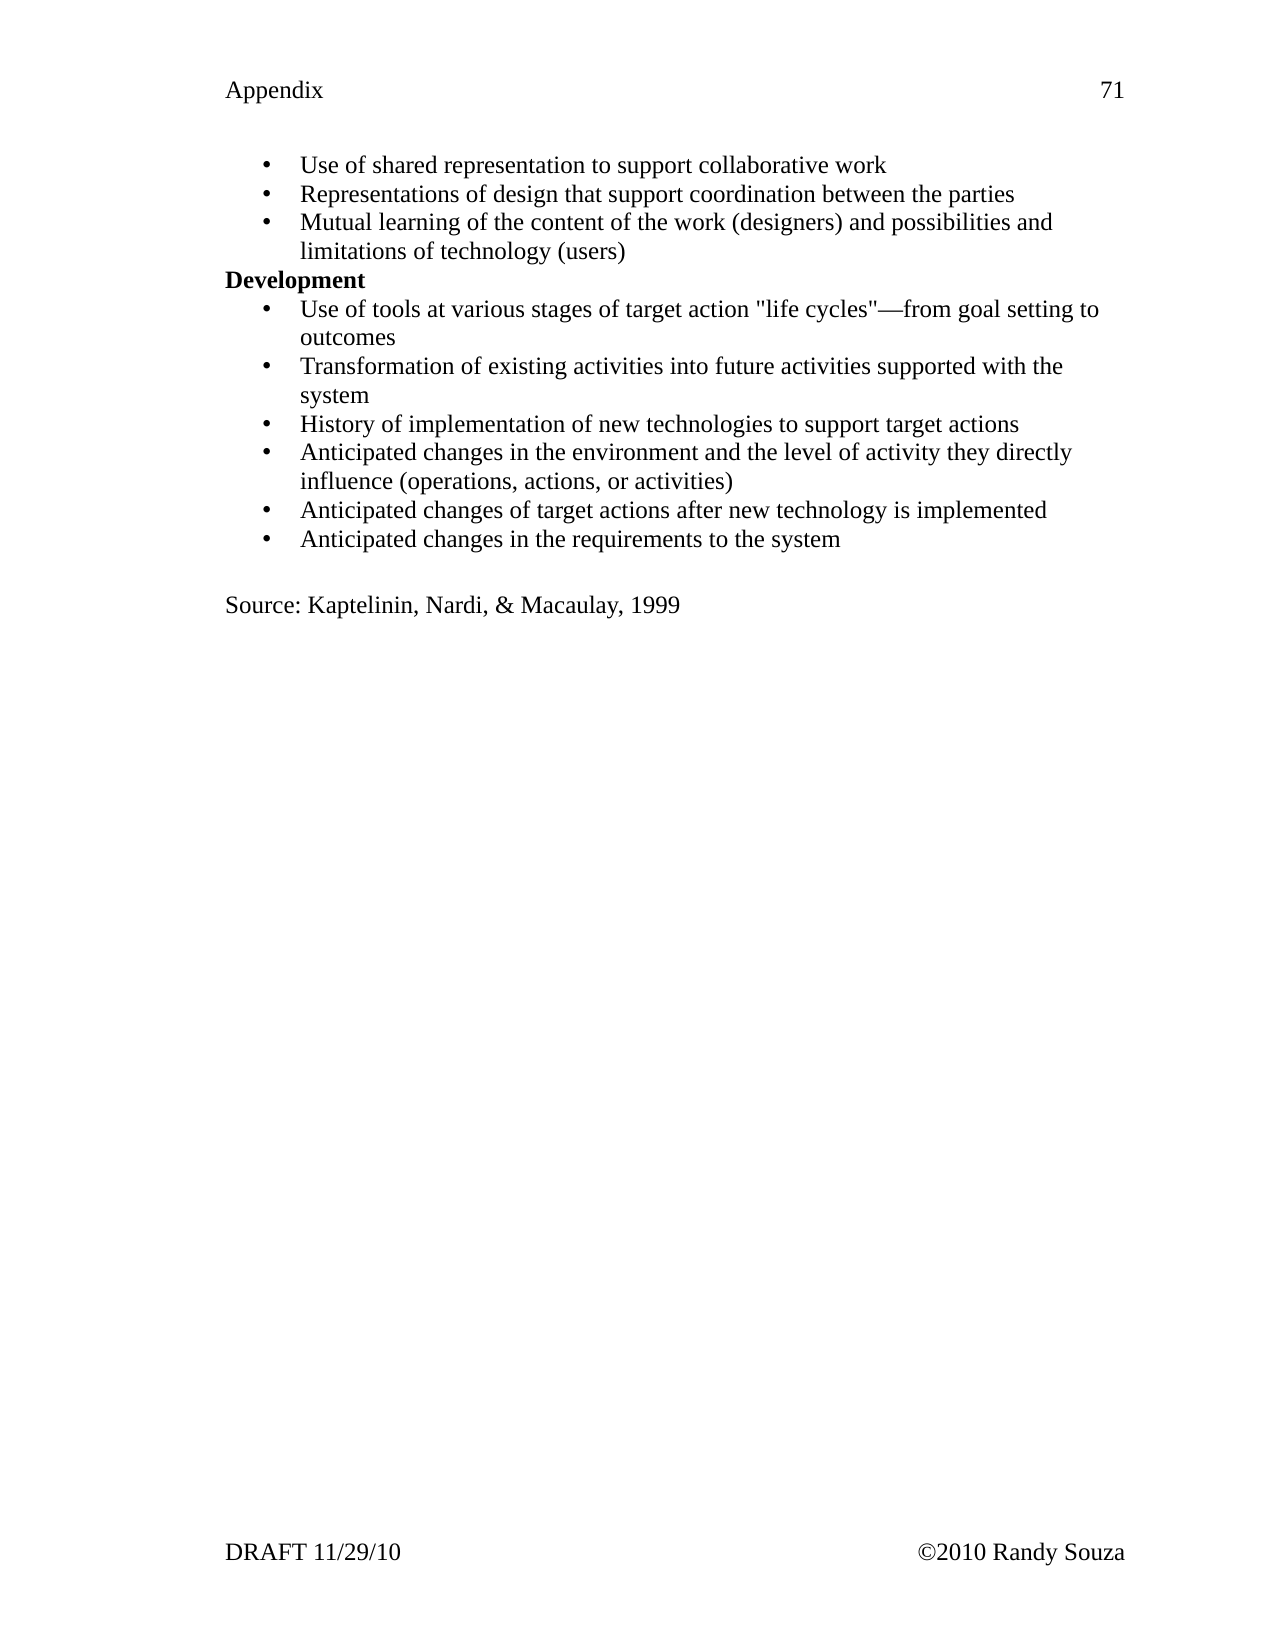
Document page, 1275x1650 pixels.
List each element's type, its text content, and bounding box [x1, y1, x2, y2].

text Source: Kaptelinin, Nardi, & Macaulay, 1999 [225, 590, 1125, 619]
text Development [225, 265, 1125, 294]
list Anticipated changes in the environment and the level of activity they directly influence (operations, actions, or activities) [262, 437, 1125, 495]
list Mutual learning of the content of the work (designers) and possibilities and limitations of technology (users) [262, 207, 1125, 265]
list Anticipated changes in the requirements to the system [262, 524, 1125, 552]
list Anticipated changes of target actions after new technology is implemented [262, 495, 1125, 524]
list History of implementation of new technologies to support target actions [262, 409, 1125, 437]
list Use of shared representation to support collaborative work [262, 150, 1125, 179]
list Representations of design that support coordination between the parties [262, 179, 1125, 207]
list Use of tools at various stages of target action "life cycles"—from goal setting to outcomes [262, 294, 1125, 351]
list Transformation of existing activities into future activities supported with the system [262, 351, 1125, 409]
